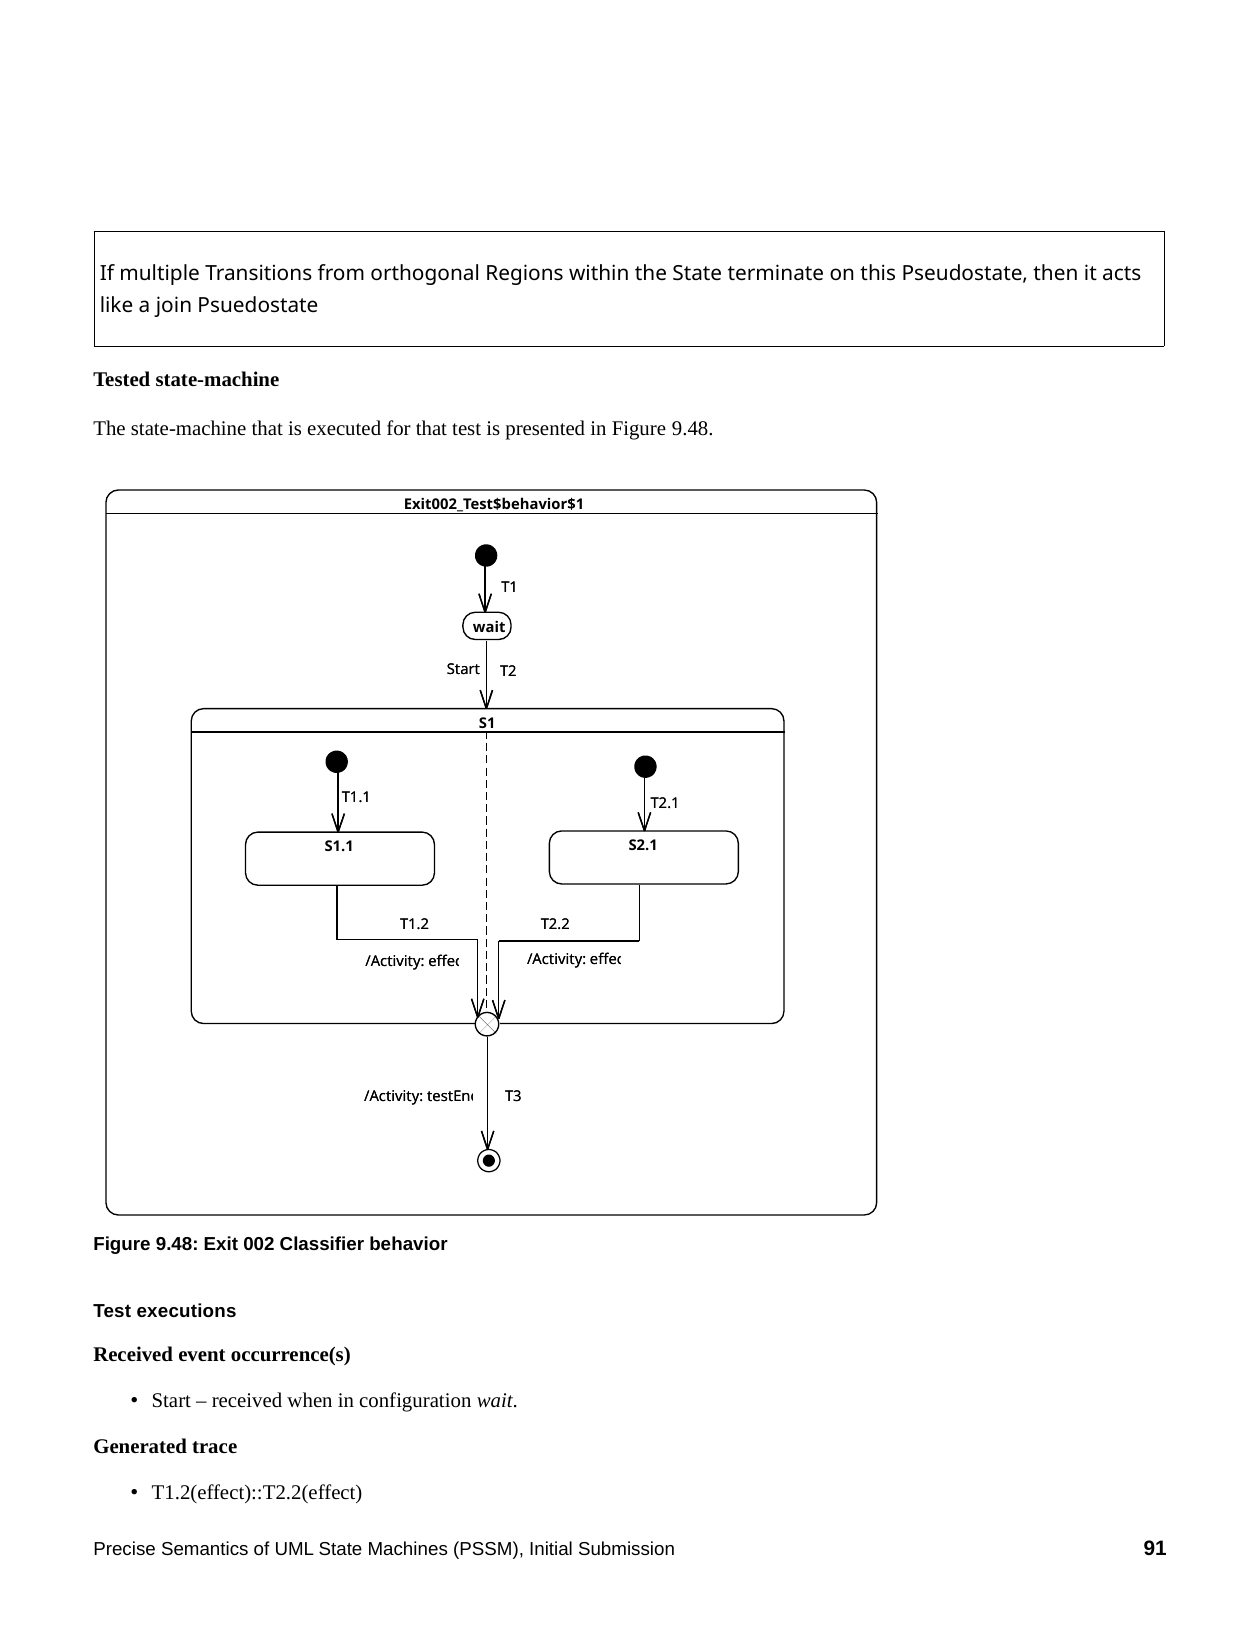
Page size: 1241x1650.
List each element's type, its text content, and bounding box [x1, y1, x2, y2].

table_cell If multiple Transitions from orthogonal Regions within the State terminate on this Pseudostate, then it acts like a join Psuedostate [95, 232, 1164, 346]
text The state-machine that is executed for that test is presented in Figure 9.48. [93, 416, 1164, 439]
list Start – received when in configuration wait. [131, 1387, 1164, 1412]
list T1.2(effect)::T2.2(effect) [131, 1479, 1164, 1504]
text Generated trace [93, 1433, 1164, 1458]
subtitle Test executions [93, 1300, 1164, 1321]
text Received event occurrence(s) [93, 1342, 1164, 1366]
text Figure 9.48: Exit 002 Classifier behavior [93, 477, 891, 1254]
text Tested state-machine [93, 367, 1164, 391]
